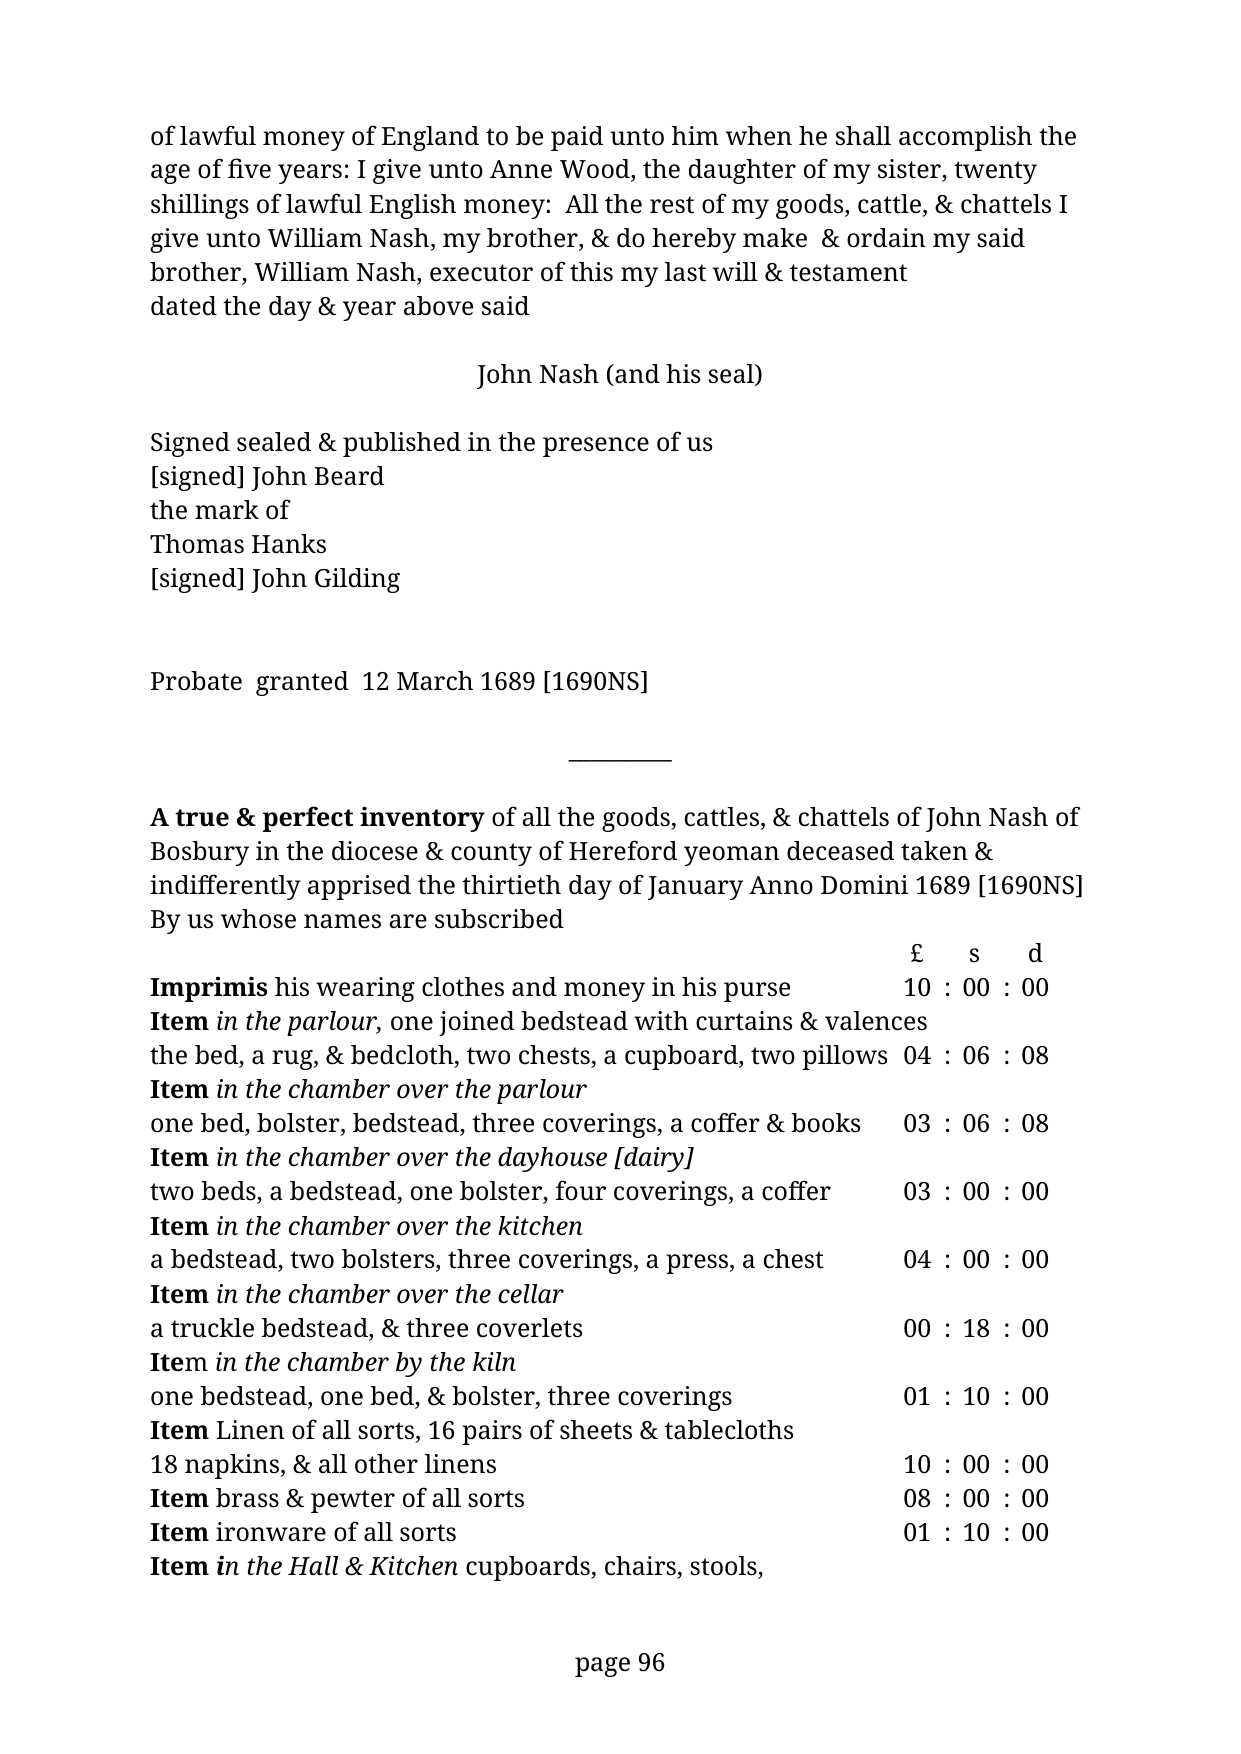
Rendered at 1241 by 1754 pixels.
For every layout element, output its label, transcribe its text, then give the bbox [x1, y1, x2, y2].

text Signed sealed & published in the presence of us [150, 425, 1090, 459]
text Item in the chamber over the dayhouse [dairy] [150, 1140, 1090, 1174]
text John Nash (and his seal) [150, 357, 1090, 391]
text dated the day & year above said [150, 288, 1090, 322]
text [signed] John Beard [150, 459, 1090, 493]
text a bedstead, two bolsters, three coverings, a press, a chest 04 : 00 : 00 [150, 1242, 1090, 1276]
text Probate granted 12 March 1689 [1690NS] [150, 663, 1090, 697]
text a truckle bedstead, & three coverlets 00 : 18 : 00 [150, 1310, 1090, 1344]
text Item in the parlour, one joined bedstead with curtains & valences [150, 1004, 1090, 1038]
text one bedstead, one bed, & bolster, three coverings 01 : 10 : 00 [150, 1378, 1090, 1412]
text one bed, bolster, bedstead, three coverings, a coffer & books 03 : 06 : 08 [150, 1106, 1090, 1140]
text Item in the chamber over the cellar [150, 1276, 1090, 1310]
text Item in the chamber by the kiln [150, 1344, 1090, 1378]
text Item in the Hall & Kitchen cupboards, chairs, stools, [150, 1549, 1090, 1583]
text Item in the chamber over the parlour [150, 1072, 1090, 1106]
text 18 napkins, & all other linens 10 : 00 : 00 [150, 1447, 1090, 1481]
text the bed, a rug, & bedcloth, two chests, a cupboard, two pillows 04 : 06 : 08 [150, 1038, 1090, 1072]
text Thomas Hanks [150, 527, 1090, 561]
text A true & perfect inventory of all the goods, cattles, & chattels of John Nash of Bosbury in the diocese & county of Hereford yeoman deceased taken & indifferently apprised the thirtieth day of January Anno Domini 1689 [1690NS] By us whose names are subscribed £ s d [150, 799, 1090, 970]
text [signed] John Gilding [150, 561, 1090, 595]
text _________ [150, 731, 1090, 765]
text Imprimis his wearing clothes and money in his purse 10 : 00 : 00 [150, 970, 1090, 1004]
text Item Linen of all sorts, 16 pairs of sheets & tablecloths [150, 1412, 1090, 1447]
text the mark of [150, 493, 1090, 527]
text Item in the chamber over the kitchen [150, 1208, 1090, 1242]
text two beds, a bedstead, one bolster, four coverings, a coffer 03 : 00 : 00 [150, 1174, 1090, 1208]
text Item ironware of all sorts 01 : 10 : 00 [150, 1515, 1090, 1549]
text Item brass & pewter of all sorts 08 : 00 : 00 [150, 1481, 1090, 1515]
text of lawful money of England to be paid unto him when he shall accomplish the age of five years: I give unto Anne Wood, the daughter of my sister, twenty shillings of lawful English money: All the rest of my goods, cattle, & chattels I give unto William Nash, my brother, & do hereby make & ordain my said brother, William Nash, executor of this my last will & testament [150, 118, 1090, 288]
